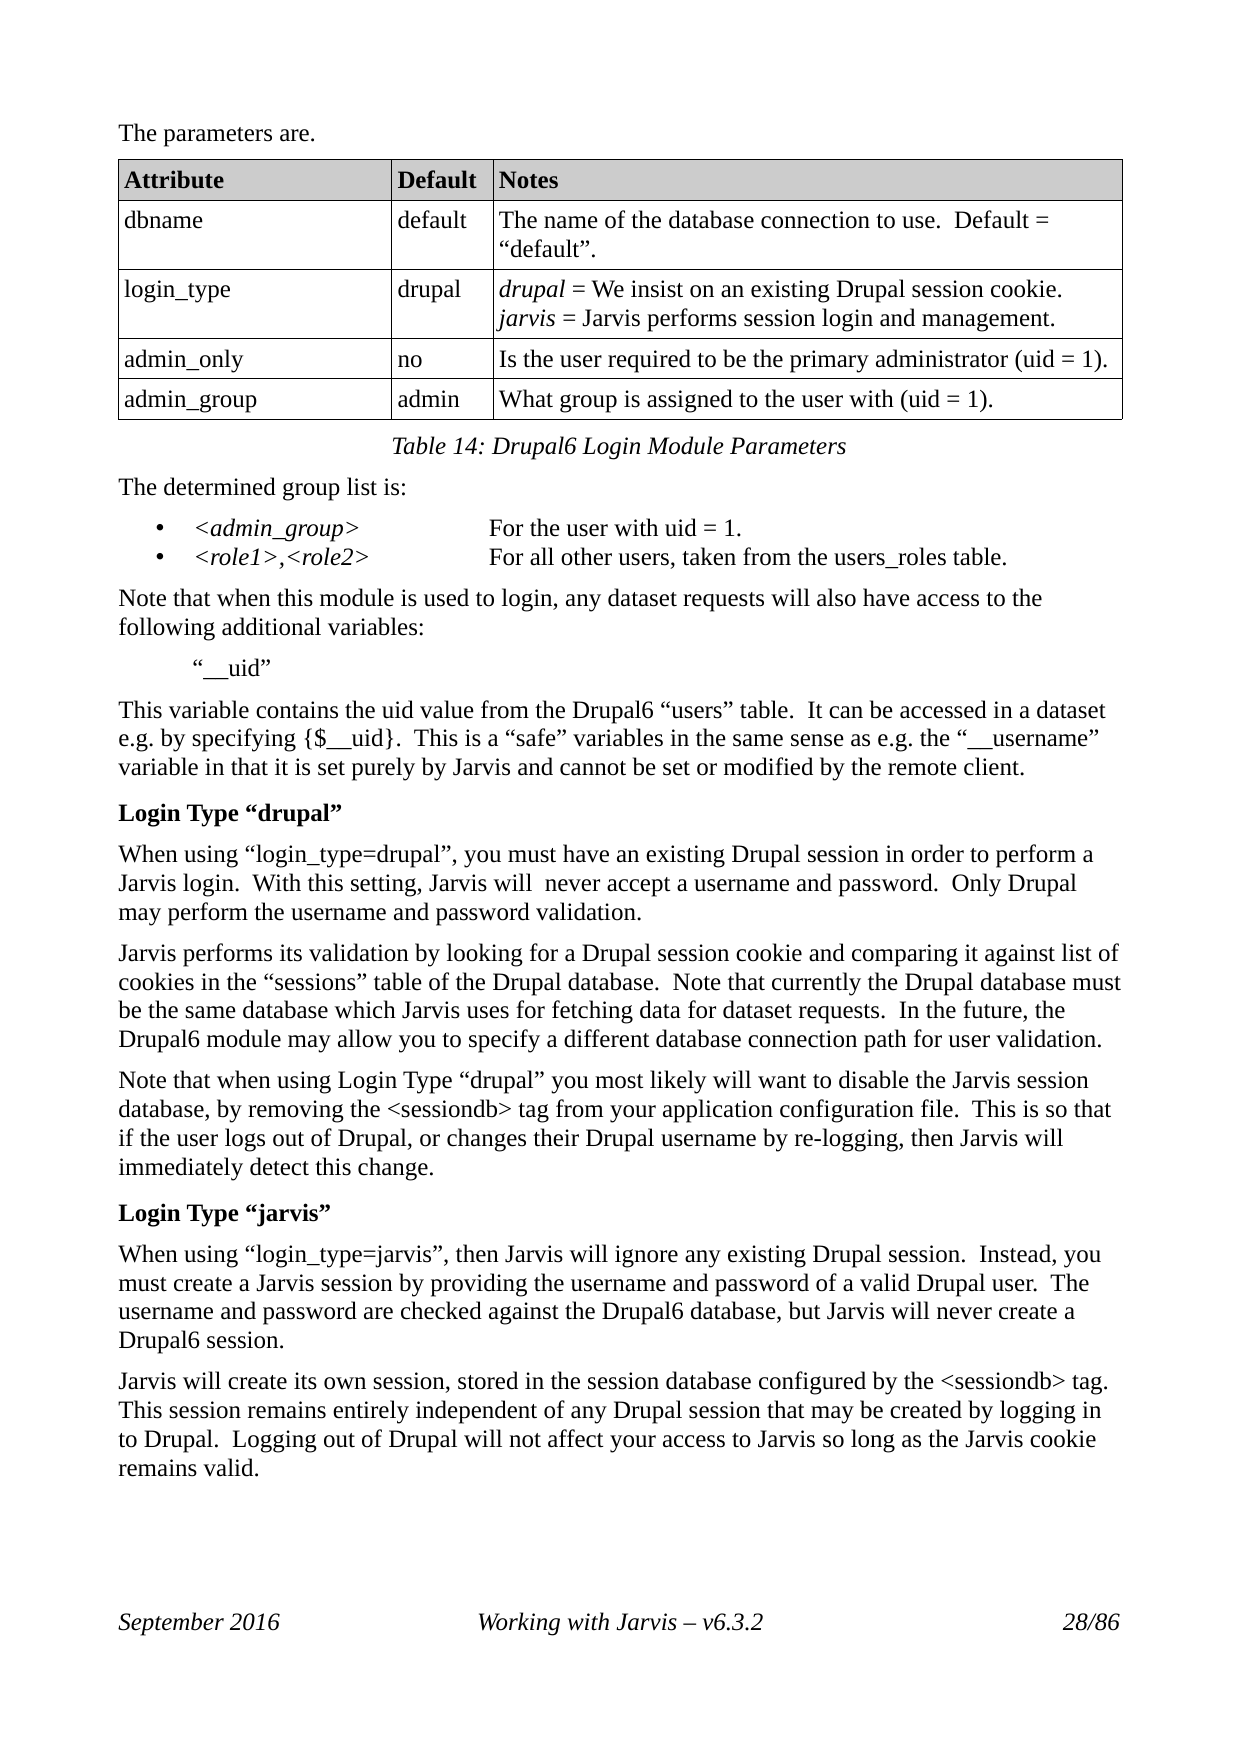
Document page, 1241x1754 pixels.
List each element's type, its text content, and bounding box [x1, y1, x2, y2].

table_cell login_type [119, 270, 391, 338]
text The parameters are. [118, 118, 1122, 147]
table_header Notes [494, 160, 1122, 200]
text When using “login_type=drupal”, you must have an existing Drupal session in order to perform a Jarvis login. With this setting, Jarvis will never accept a username and password. Only Drupal may perform the username and password validation. [118, 839, 1122, 926]
table_header Attribute [119, 160, 391, 200]
list <admin_group> For the user with uid = 1. [156, 513, 1122, 542]
table_cell admin [392, 379, 493, 418]
table_cell admin_group [119, 379, 391, 418]
table_cell drupal = We insist on an existing Drupal session cookie. jarvis = Jarvis performs session login and management. [494, 270, 1122, 338]
text This variable contains the uid value from the Drupal6 “users” table. It can be accessed in a dataset e.g. by specifying {$__uid}. This is a “safe” variables in the same sense as e.g. the “__username” variable in that it is set purely by Jarvis and cannot be set or modified by the remote client. [118, 695, 1122, 781]
table_cell dbname [119, 201, 391, 269]
text Table 14: Drupal6 Login Module Parameters [118, 431, 1122, 460]
table_cell default [392, 201, 493, 269]
text Note that when this module is used to login, any dataset requests will also have access to the following additional variables: [118, 583, 1122, 641]
text Jarvis performs its validation by looking for a Drupal session cookie and comparing it against list of cookies in the “sessions” table of the Drupal database. Note that currently the Drupal database must be the same database which Jarvis uses for fetching data for dataset requests. In the future, the Drupal6 module may allow you to specify a different database connection path for user validation. [118, 938, 1122, 1053]
text Jarvis will create its own session, stored in the session database configured by the <sessiondb> tag. This session remains entirely independent of any Drupal session that may be created by logging in to Drupal. Logging out of Drupal will not affect your access to Jarvis so long as the Jarvis cookie remains valid. [118, 1366, 1122, 1481]
table_cell no [392, 339, 493, 378]
list <role1>,<role2> For all other users, taken from the users_roles table. [156, 542, 1122, 571]
table_cell drupal [392, 270, 493, 338]
text When using “login_type=jarvis”, then Jarvis will ignore any existing Drupal session. Instead, you must create a Jarvis session by providing the username and password of a valid Drupal user. The username and password are checked against the Drupal6 database, but Jarvis will never create a Drupal6 session. [118, 1239, 1122, 1354]
table_cell Is the user required to be the primary administrator (uid = 1). [494, 339, 1122, 378]
table_cell What group is assigned to the user with (uid = 1). [494, 379, 1122, 418]
text Note that when using Login Type “drupal” you most likely will want to disable the Jarvis session database, by removing the <sessiondb> tag from your application configuration file. This is so that if the user logs out of Drupal, or changes their Drupal username by re-logging, then Jarvis will immediately detect this change. [118, 1066, 1122, 1181]
subtitle Login Type “jarvis” [118, 1198, 1122, 1227]
table_cell The name of the database connection to use. Default = “default”. [494, 201, 1122, 269]
text The determined group list is: [118, 472, 1122, 501]
table_header Default [392, 160, 493, 200]
text “__uid” [118, 653, 1122, 682]
subtitle Login Type “drupal” [118, 798, 1122, 827]
table_cell admin_only [119, 339, 391, 378]
